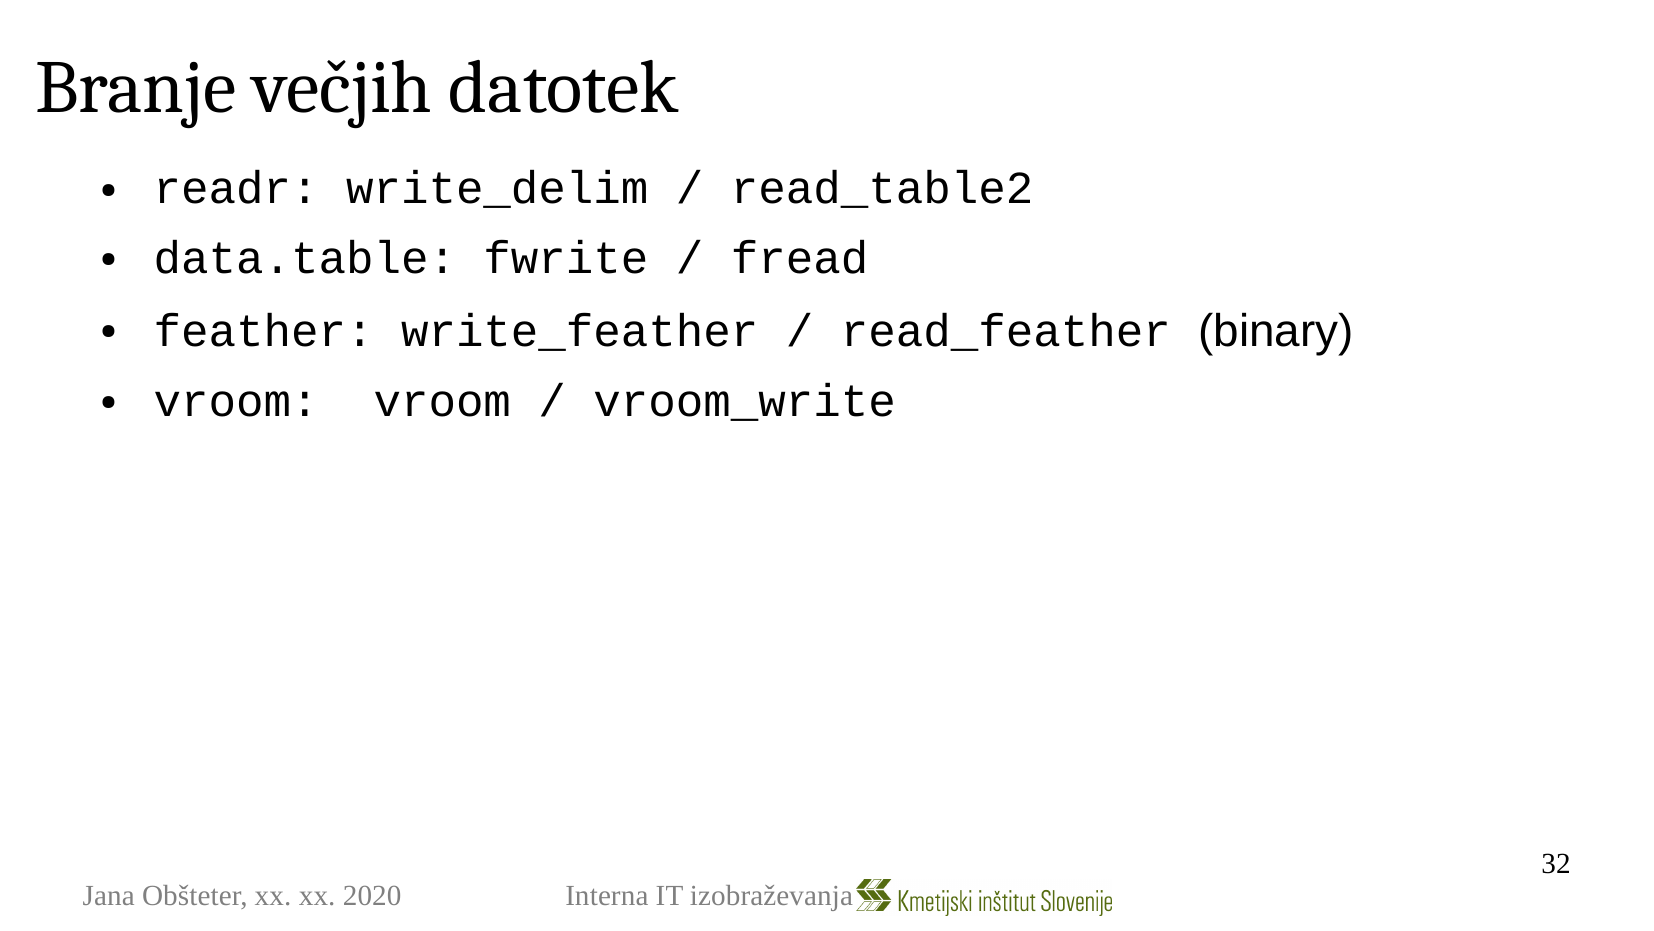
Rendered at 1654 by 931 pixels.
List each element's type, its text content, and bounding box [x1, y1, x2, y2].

title Branje večjih datotek [35, 21, 1524, 154]
picture [856, 879, 1112, 916]
list readr: write_delim / read_table2 data.table: fwrite / fread feather: write_feather / read_feather (binary) vroom: vroom / vroom_write [82, 165, 1642, 827]
